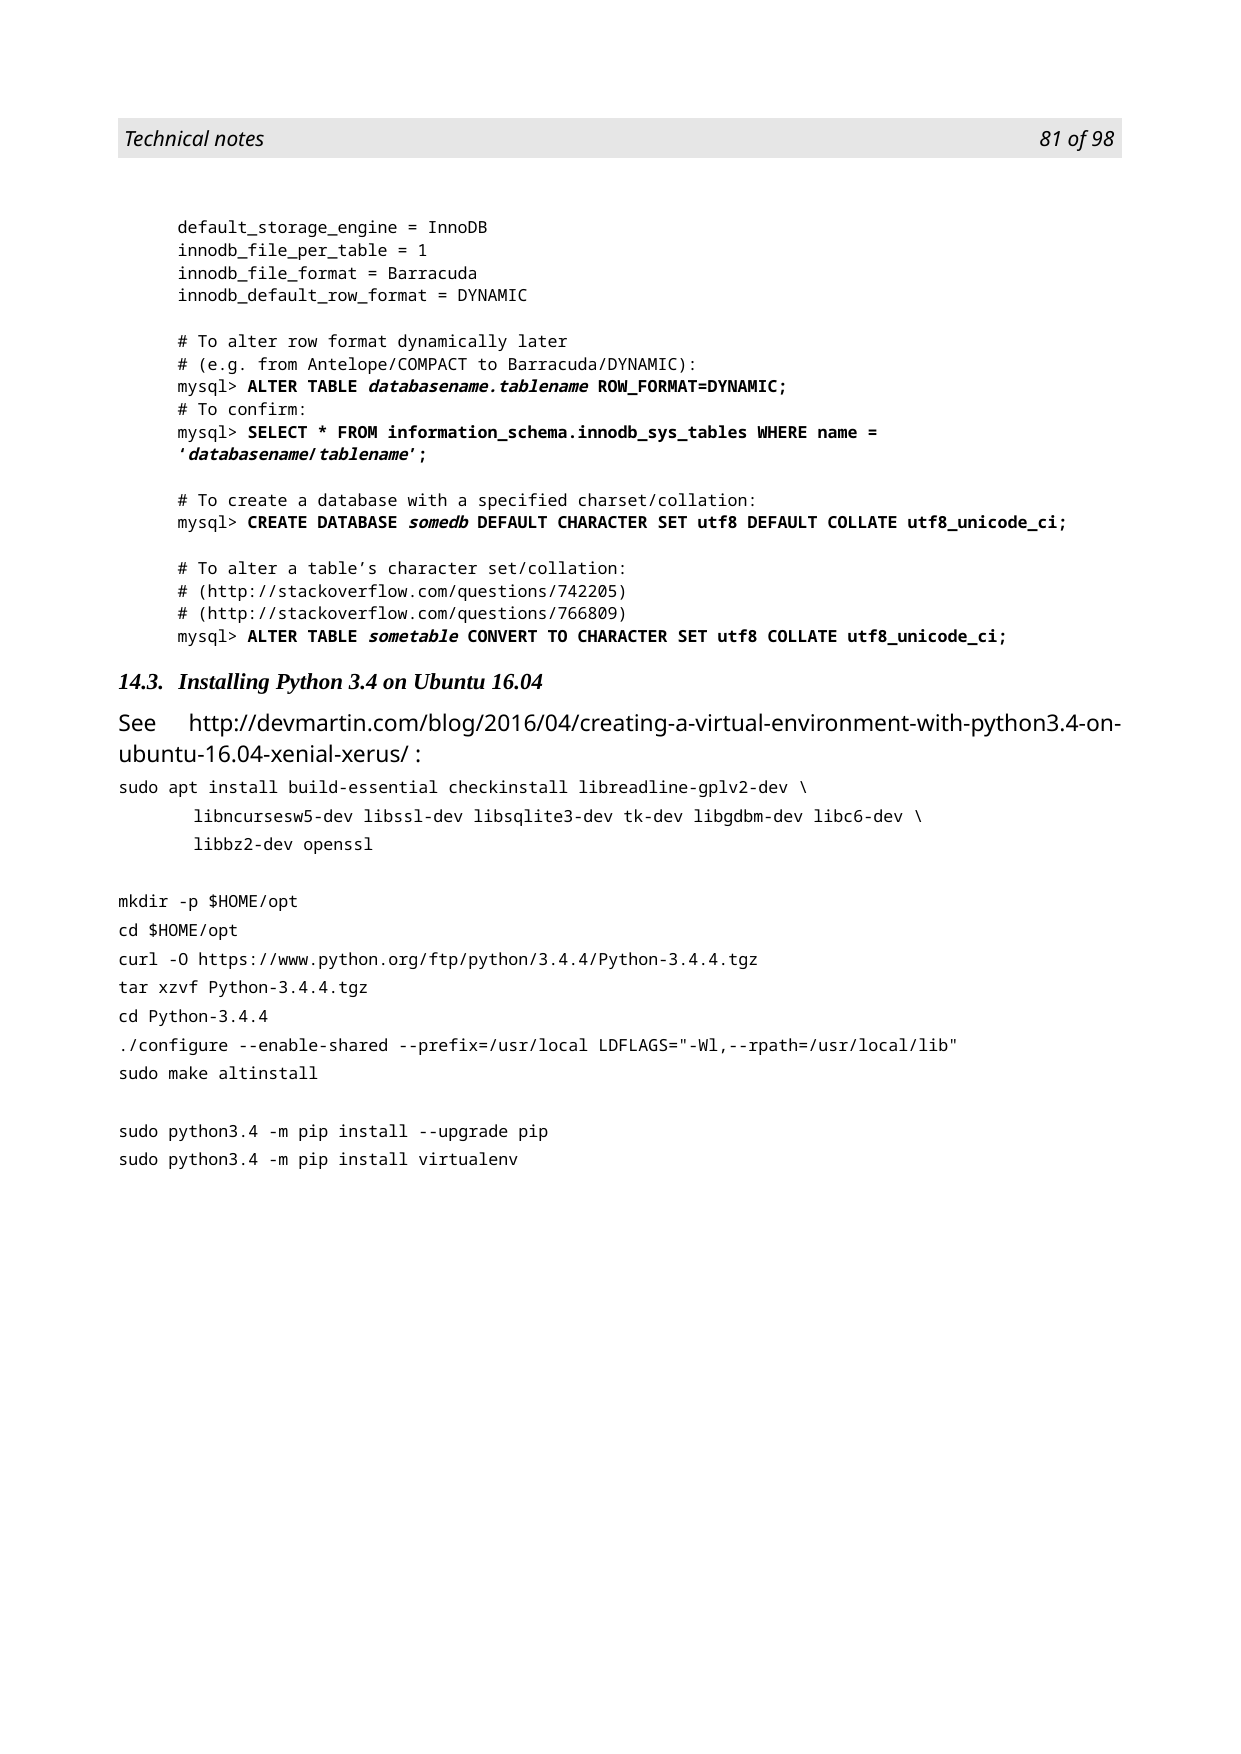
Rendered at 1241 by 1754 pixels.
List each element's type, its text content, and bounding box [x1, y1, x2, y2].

text sudo apt install build-essential checkinstall libreadline-gplv2-dev \ [118, 776, 1122, 798]
text libncursesw5-dev libssl-dev libsqlite3-dev tk-dev libgdbm-dev libc6-dev \ [118, 804, 1122, 827]
text # To create a database with a specified charset/collation: [177, 488, 1122, 511]
text ./configure --enable-shared --prefix=/usr/local LDFLAGS="-Wl,--rpath=/usr/local/lib" [118, 1033, 1122, 1056]
text innodb_default_row_format = DYNAMIC [177, 284, 1122, 307]
subtitle Installing Python 3.4 on Ubuntu 16.04 [118, 668, 1122, 694]
text default_storage_engine = InnoDB [177, 216, 1122, 239]
text mysql> CREATE DATABASE somedb DEFAULT CHARACTER SET utf8 DEFAULT COLLATE utf8_unicode_ci; [177, 511, 1122, 534]
text # To alter row format dynamically later [177, 329, 1122, 352]
text sudo make altinstall [118, 1062, 1122, 1085]
text innodb_file_format = Barracuda [177, 261, 1122, 284]
text cd Python-3.4.4 [118, 1005, 1122, 1027]
text innodb_file_per_table = 1 [177, 239, 1122, 261]
text sudo python3.4 -m pip install --upgrade pip [118, 1119, 1122, 1142]
text mysql> SELECT * FROM information_schema.innodb_sys_tables WHERE name = ‘databasename/tablename’; [177, 420, 1122, 466]
text curl -O https://www.python.org/ftp/python/3.4.4/Python-3.4.4.tgz [118, 947, 1122, 970]
text mysql> ALTER TABLE databasename.tablename ROW_FORMAT=DYNAMIC; [177, 375, 1122, 398]
text # (http://stackoverflow.com/questions/766809) [177, 602, 1122, 625]
text mysql> ALTER TABLE sometable CONVERT TO CHARACTER SET utf8 COLLATE utf8_unicode_ci; [177, 625, 1122, 647]
text # (http://stackoverflow.com/questions/742205) [177, 579, 1122, 602]
text cd $HOME/opt [118, 919, 1122, 941]
text # To alter a table’s character set/collation: [177, 557, 1122, 579]
text libbz2-dev openssl [118, 833, 1122, 856]
text # (e.g. from Antelope/COMPACT to Barracuda/DYNAMIC): [177, 352, 1122, 375]
text mkdir -p $HOME/opt [118, 890, 1122, 913]
text # To confirm: [177, 398, 1122, 420]
text tar xzvf Python-3.4.4.tgz [118, 976, 1122, 999]
text sudo python3.4 -m pip install virtualenv [118, 1148, 1122, 1171]
text See http://devmartin.com/blog/2016/04/creating-a-virtual-environment-with-python3.4-on-ubuntu-16.04-xenial-xerus/ : [118, 707, 1122, 769]
